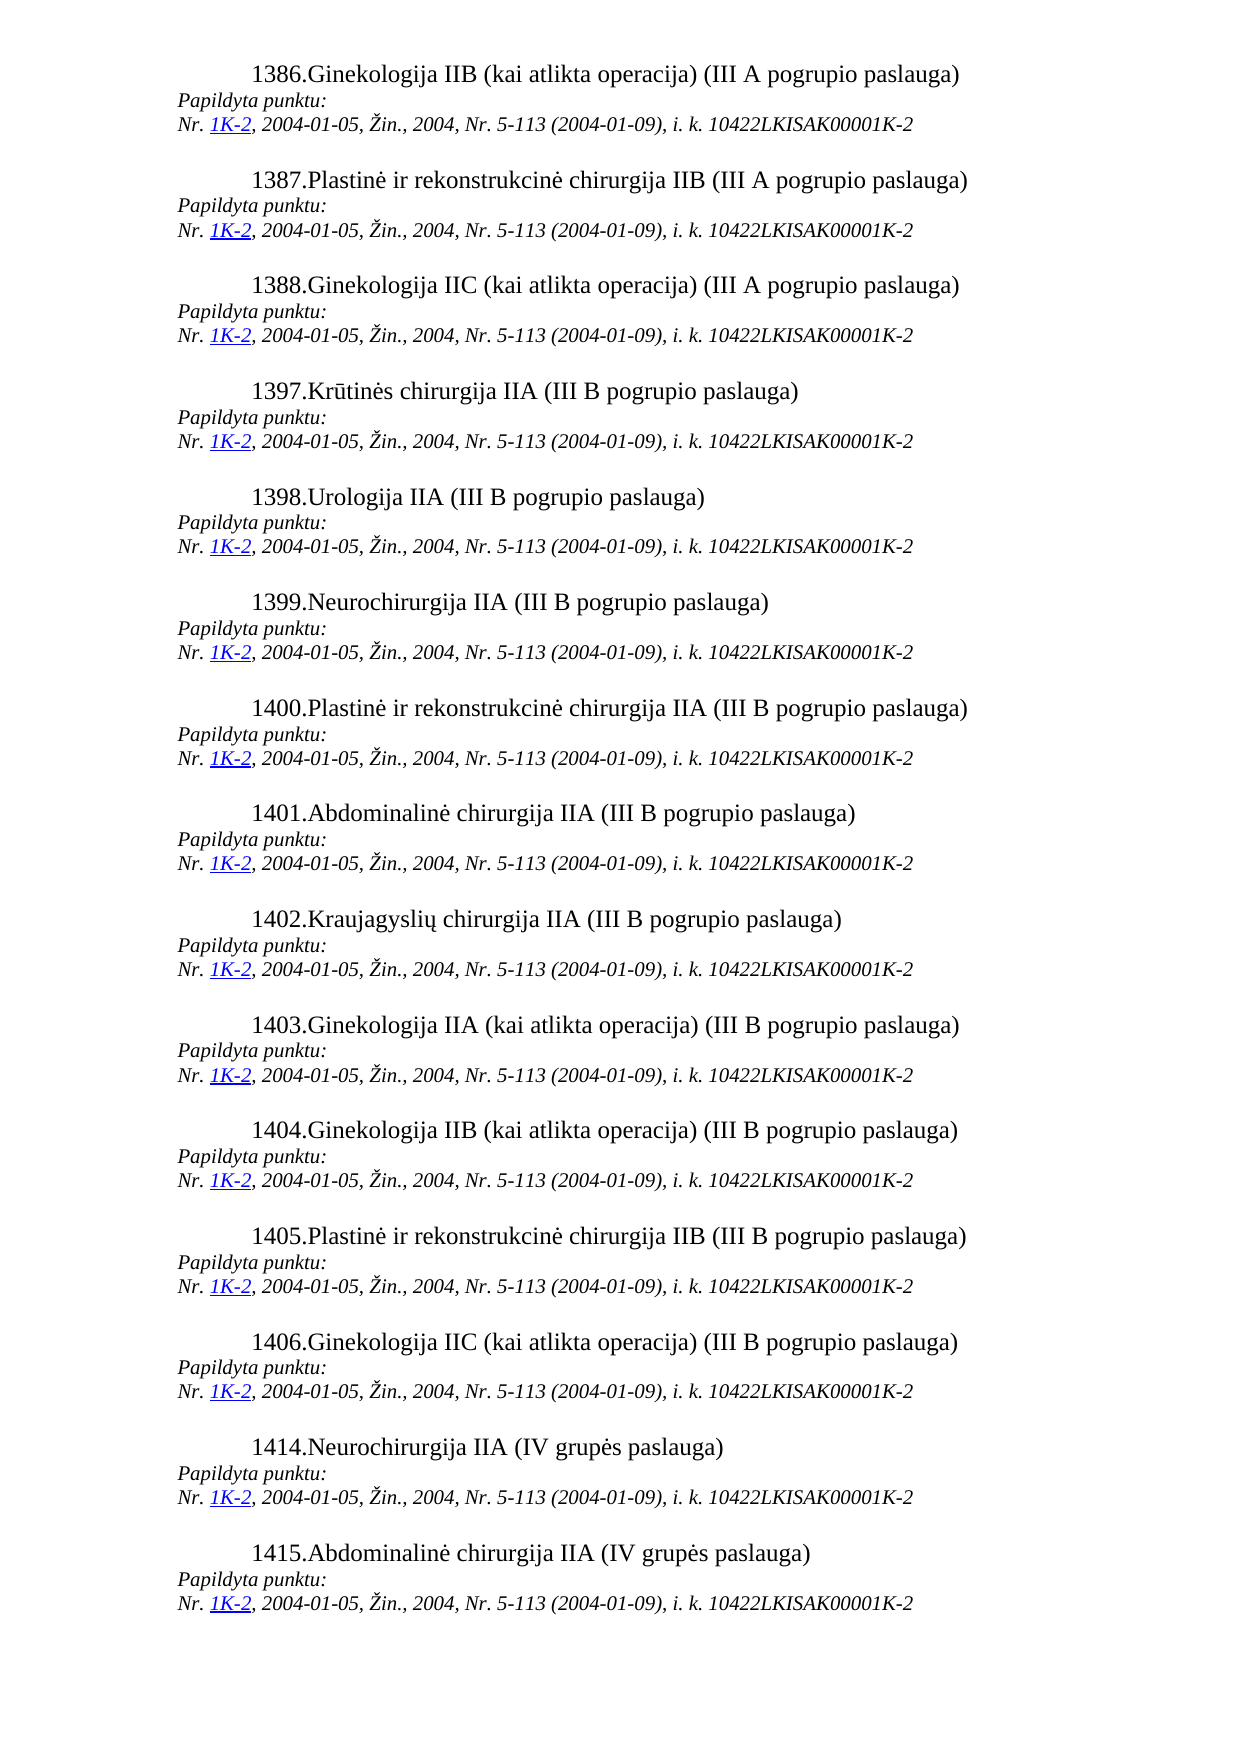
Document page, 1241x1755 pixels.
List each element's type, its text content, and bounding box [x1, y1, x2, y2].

text Papildyta punktu: [177, 933, 1181, 957]
text Nr. 1K-2, 2004-01-05, Žin., 2004, Nr. 5-113 (2004-01-09), i. k. 10422LKISAK00001K-2 [177, 746, 1181, 770]
text Papildyta punktu: [177, 510, 1181, 534]
text Nr. 1K-2, 2004-01-05, Žin., 2004, Nr. 5-113 (2004-01-09), i. k. 10422LKISAK00001K-2 [177, 957, 1181, 981]
text 1404.Ginekologija IIB (kai atlikta operacija) (III B pogrupio paslauga) [177, 1115, 1181, 1144]
text Nr. 1K-2, 2004-01-05, Žin., 2004, Nr. 5-113 (2004-01-09), i. k. 10422LKISAK00001K-2 [177, 1379, 1181, 1403]
text Nr. 1K-2, 2004-01-05, Žin., 2004, Nr. 5-113 (2004-01-09), i. k. 10422LKISAK00001K-2 [177, 534, 1181, 558]
text Papildyta punktu: [177, 88, 1181, 112]
text Nr. 1K-2, 2004-01-05, Žin., 2004, Nr. 5-113 (2004-01-09), i. k. 10422LKISAK00001K-2 [177, 112, 1181, 136]
text 1399.Neurochirurgija IIA (III B pogrupio paslauga) [177, 587, 1181, 616]
text Nr. 1K-2, 2004-01-05, Žin., 2004, Nr. 5-113 (2004-01-09), i. k. 10422LKISAK00001K-2 [177, 1485, 1181, 1509]
text 1388.Ginekologija IIC (kai atlikta operacija) (III A pogrupio paslauga) [177, 270, 1181, 299]
text Papildyta punktu: [177, 1355, 1181, 1379]
text 1387.Plastinė ir rekonstrukcinė chirurgija IIB (III A pogrupio paslauga) [177, 165, 1181, 193]
text 1400.Plastinė ir rekonstrukcinė chirurgija IIA (III B pogrupio paslauga) [177, 693, 1181, 722]
text 1415.Abdominalinė chirurgija IIA (IV grupės paslauga) [177, 1538, 1181, 1567]
text 1406.Ginekologija IIC (kai atlikta operacija) (III B pogrupio paslauga) [177, 1327, 1181, 1355]
text Papildyta punktu: [177, 827, 1181, 851]
text Nr. 1K-2, 2004-01-05, Žin., 2004, Nr. 5-113 (2004-01-09), i. k. 10422LKISAK00001K-2 [177, 323, 1181, 347]
text Papildyta punktu: [177, 299, 1181, 323]
text 1401.Abdominalinė chirurgija IIA (III B pogrupio paslauga) [177, 798, 1181, 827]
text Papildyta punktu: [177, 1038, 1181, 1062]
text Papildyta punktu: [177, 1461, 1181, 1485]
text 1398.Urologija IIA (III B pogrupio paslauga) [177, 482, 1181, 510]
text Nr. 1K-2, 2004-01-05, Žin., 2004, Nr. 5-113 (2004-01-09), i. k. 10422LKISAK00001K-2 [177, 640, 1181, 664]
text 1402.Kraujagyslių chirurgija IIA (III B pogrupio paslauga) [177, 904, 1181, 933]
text 1386.Ginekologija IIB (kai atlikta operacija) (III A pogrupio paslauga) [177, 59, 1181, 88]
text Papildyta punktu: [177, 193, 1181, 217]
text Papildyta punktu: [177, 1567, 1181, 1591]
text Nr. 1K-2, 2004-01-05, Žin., 2004, Nr. 5-113 (2004-01-09), i. k. 10422LKISAK00001K-2 [177, 1591, 1181, 1615]
text 1414.Neurochirurgija IIA (IV grupės paslauga) [177, 1432, 1181, 1461]
text Papildyta punktu: [177, 405, 1181, 429]
text Papildyta punktu: [177, 616, 1181, 640]
text Nr. 1K-2, 2004-01-05, Žin., 2004, Nr. 5-113 (2004-01-09), i. k. 10422LKISAK00001K-2 [177, 1274, 1181, 1298]
text 1405.Plastinė ir rekonstrukcinė chirurgija IIB (III B pogrupio paslauga) [177, 1221, 1181, 1250]
text 1403.Ginekologija IIA (kai atlikta operacija) (III B pogrupio paslauga) [177, 1010, 1181, 1038]
text Papildyta punktu: [177, 722, 1181, 746]
text Nr. 1K-2, 2004-01-05, Žin., 2004, Nr. 5-113 (2004-01-09), i. k. 10422LKISAK00001K-2 [177, 1168, 1181, 1192]
text Papildyta punktu: [177, 1144, 1181, 1168]
text 1397.Krūtinės chirurgija IIA (III B pogrupio paslauga) [177, 376, 1181, 405]
text Nr. 1K-2, 2004-01-05, Žin., 2004, Nr. 5-113 (2004-01-09), i. k. 10422LKISAK00001K-2 [177, 851, 1181, 875]
text Nr. 1K-2, 2004-01-05, Žin., 2004, Nr. 5-113 (2004-01-09), i. k. 10422LKISAK00001K-2 [177, 429, 1181, 453]
text Nr. 1K-2, 2004-01-05, Žin., 2004, Nr. 5-113 (2004-01-09), i. k. 10422LKISAK00001K-2 [177, 217, 1181, 242]
text Papildyta punktu: [177, 1250, 1181, 1274]
text Nr. 1K-2, 2004-01-05, Žin., 2004, Nr. 5-113 (2004-01-09), i. k. 10422LKISAK00001K-2 [177, 1062, 1181, 1087]
